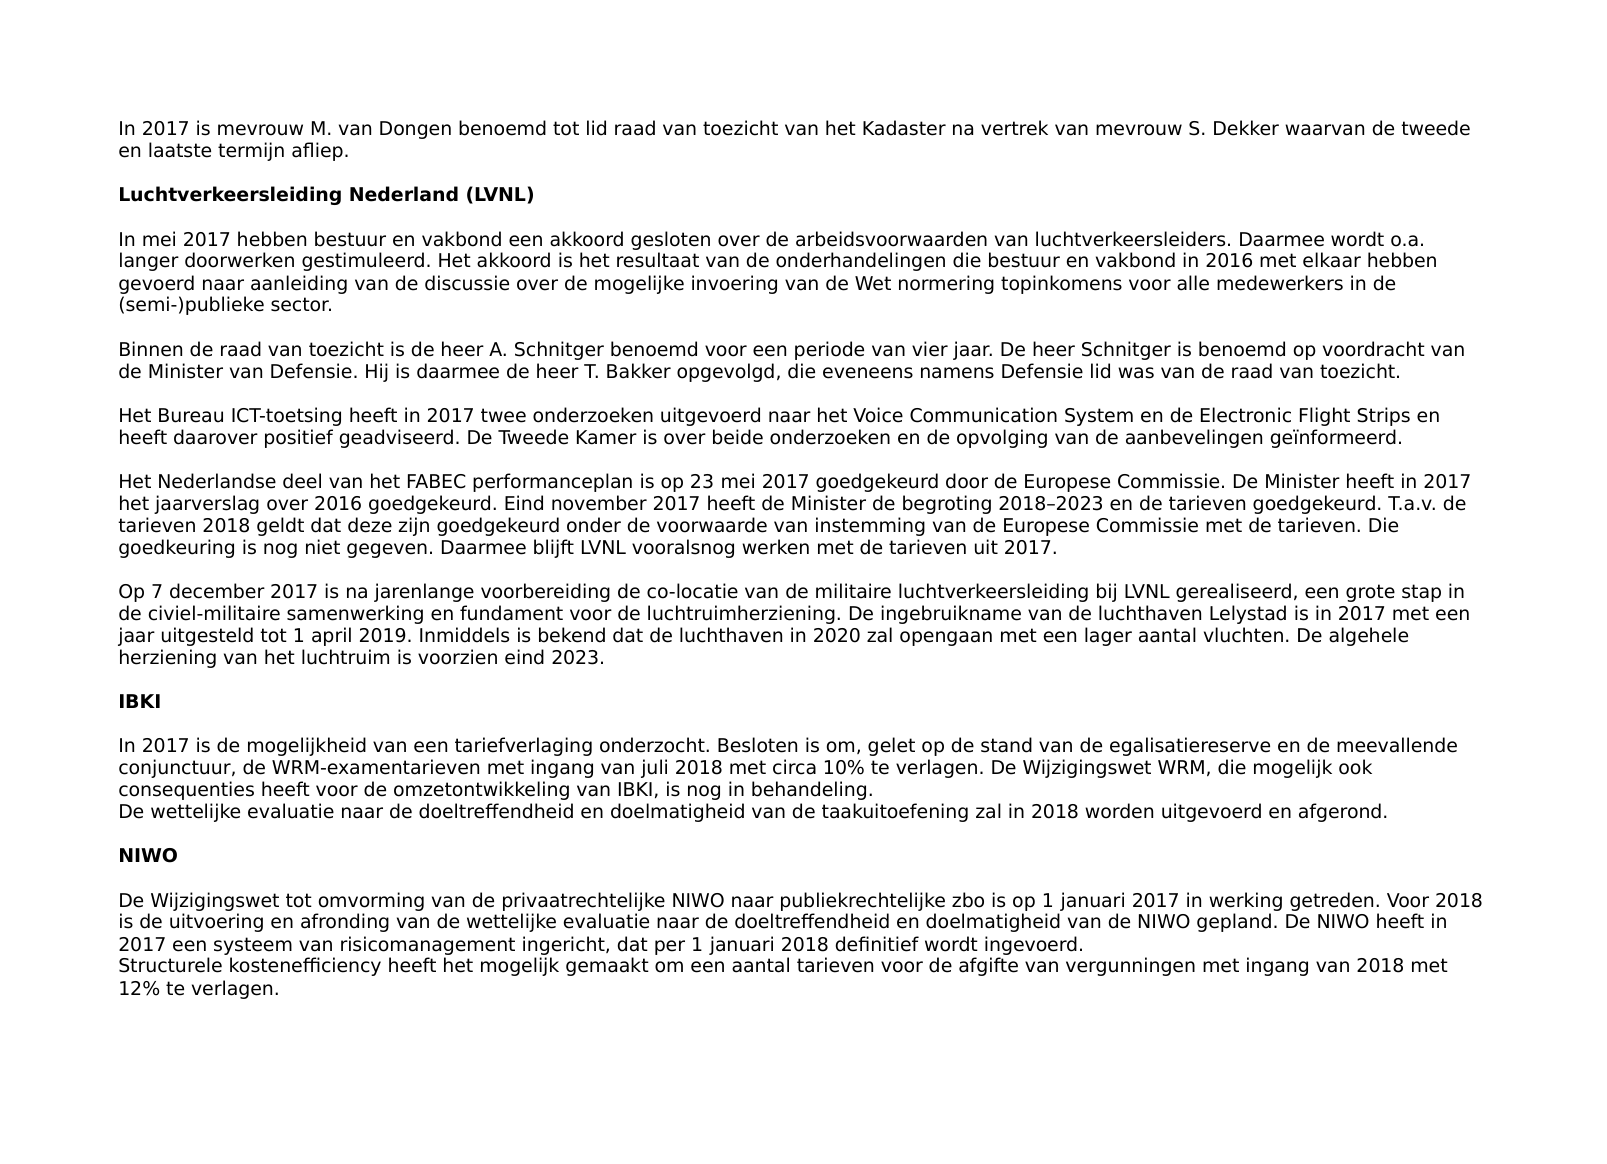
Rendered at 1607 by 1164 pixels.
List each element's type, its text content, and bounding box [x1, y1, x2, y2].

text Het Bureau ICT-toetsing heeft in 2017 twee onderzoeken uitgevoerd naar het Voice Communication System en de Electronic Flight Strips en heeft daarover positief geadviseerd. De Tweede Kamer is over beide onderzoeken en de opvolging van de aanbevelingen geïnformeerd. [118, 405, 1488, 449]
subtitle Luchtverkeersleiding Nederland (LVNL) [118, 184, 1488, 206]
text Binnen de raad van toezicht is de heer A. Schnitger benoemd voor een periode van vier jaar. De heer Schnitger is benoemd op voordracht van de Minister van Defensie. Hij is daarmee de heer T. Bakker opgevolgd, die eveneens namens Defensie lid was van de raad van toezicht. [118, 338, 1488, 382]
subtitle IBKI [118, 691, 1488, 713]
text Op 7 december 2017 is na jarenlange voorbereiding de co-locatie van de militaire luchtverkeersleiding bij LVNL gerealiseerd, een grote stap in de civiel-militaire samenwerking en fundament voor de luchtruimherziening. De ingebruikname van de luchthaven Lelystad is in 2017 met een jaar uitgesteld tot 1 april 2019. Inmiddels is bekend dat de luchthaven in 2020 zal opengaan met een lager aantal vluchten. De algehele herziening van het luchtruim is voorzien eind 2023. [118, 581, 1488, 669]
subtitle NIWO [118, 845, 1488, 867]
text In 2017 is mevrouw M. van Dongen benoemd tot lid raad van toezicht van het Kadaster na vertrek van mevrouw S. Dekker waarvan de tweede en laatste termijn afliep. [118, 118, 1488, 162]
text Het Nederlandse deel van het FABEC performanceplan is op 23 mei 2017 goedgekeurd door de Europese Commissie. De Minister heeft in 2017 het jaarverslag over 2016 goedgekeurd. Eind november 2017 heeft de Minister de begroting 2018–2023 en de tarieven goedgekeurd. T.a.v. de tarieven 2018 geldt dat deze zijn goedgekeurd onder de voorwaarde van instemming van de Europese Commissie met de tarieven. Die goedkeuring is nog niet gegeven. Daarmee blijft LVNL vooralsnog werken met de tarieven uit 2017. [118, 471, 1488, 559]
text De Wijzigingswet tot omvorming van de privaatrechtelijke NIWO naar publiekrechtelijke zbo is op 1 januari 2017 in werking getreden. Voor 2018 is de uitvoering en afronding van de wettelijke evaluatie naar de doeltreffendheid en doelmatigheid van de NIWO gepland. De NIWO heeft in 2017 een systeem van risicomanagement ingericht, dat per 1 januari 2018 definitief wordt ingevoerd. [118, 889, 1488, 955]
text In mei 2017 hebben bestuur en vakbond een akkoord gesloten over de arbeidsvoorwaarden van luchtverkeersleiders. Daarmee wordt o.a. langer doorwerken gestimuleerd. Het akkoord is het resultaat van de onderhandelingen die bestuur en vakbond in 2016 met elkaar hebben gevoerd naar aanleiding van de discussie over de mogelijke invoering van de Wet normering topinkomens voor alle medewerkers in de (semi-)publieke sector. [118, 228, 1488, 316]
text De wettelijke evaluatie naar de doeltreffendheid en doelmatigheid van de taakuitoefening zal in 2018 worden uitgevoerd en afgerond. [118, 801, 1488, 823]
text In 2017 is de mogelijkheid van een tariefverlaging onderzocht. Besloten is om, gelet op de stand van de egalisatiereserve en de meevallende conjunctuur, de WRM-examentarieven met ingang van juli 2018 met circa 10% te verlagen. De Wijzigingswet WRM, die mogelijk ook consequenties heeft voor de omzetontwikkeling van IBKI, is nog in behandeling. [118, 735, 1488, 801]
text Structurele kostenefficiency heeft het mogelijk gemaakt om een aantal tarieven voor de afgifte van vergunningen met ingang van 2018 met 12% te verlagen. [118, 955, 1488, 999]
